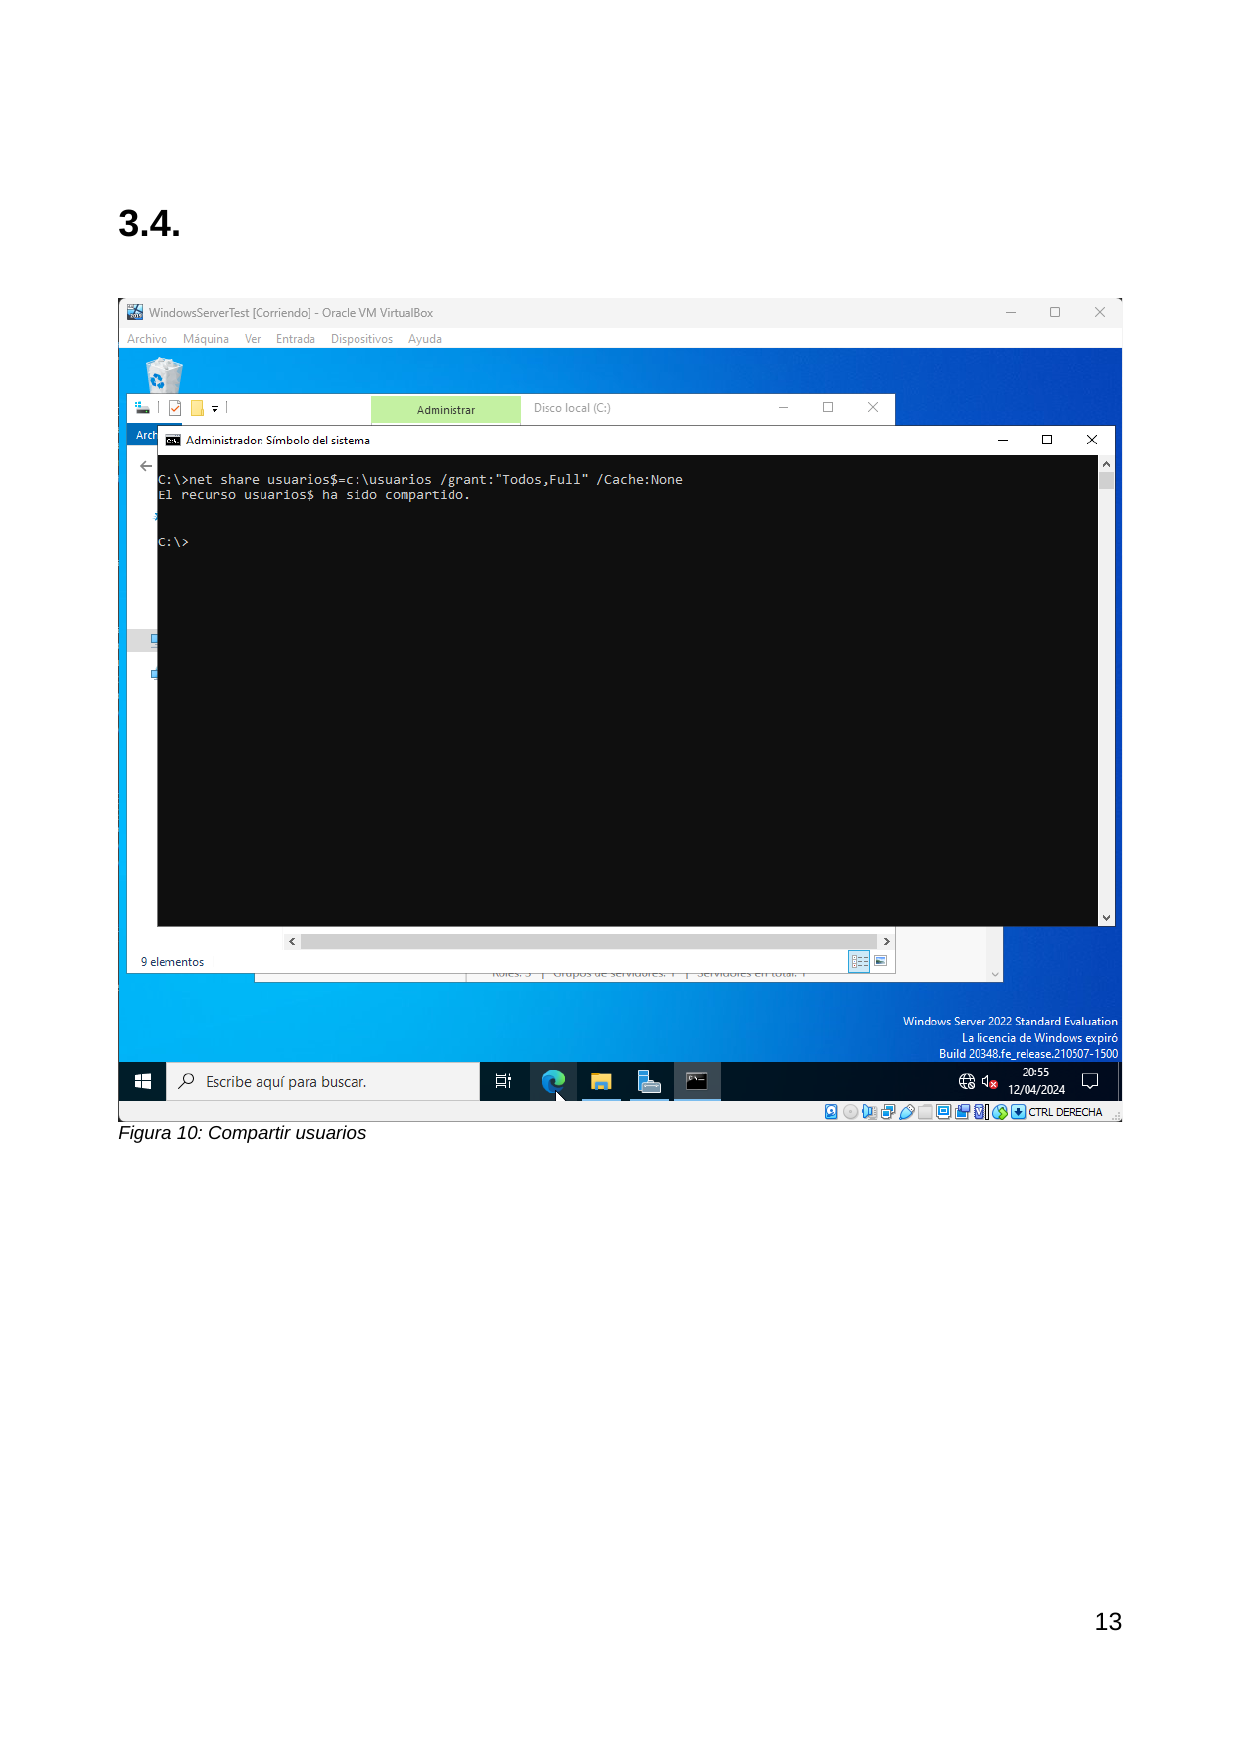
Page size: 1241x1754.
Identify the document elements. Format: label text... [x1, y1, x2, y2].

subtitle 3.4. [118, 201, 1122, 244]
text Figura 10: Compartir usuarios [118, 1122, 1122, 1143]
picture [118, 298, 1123, 1122]
